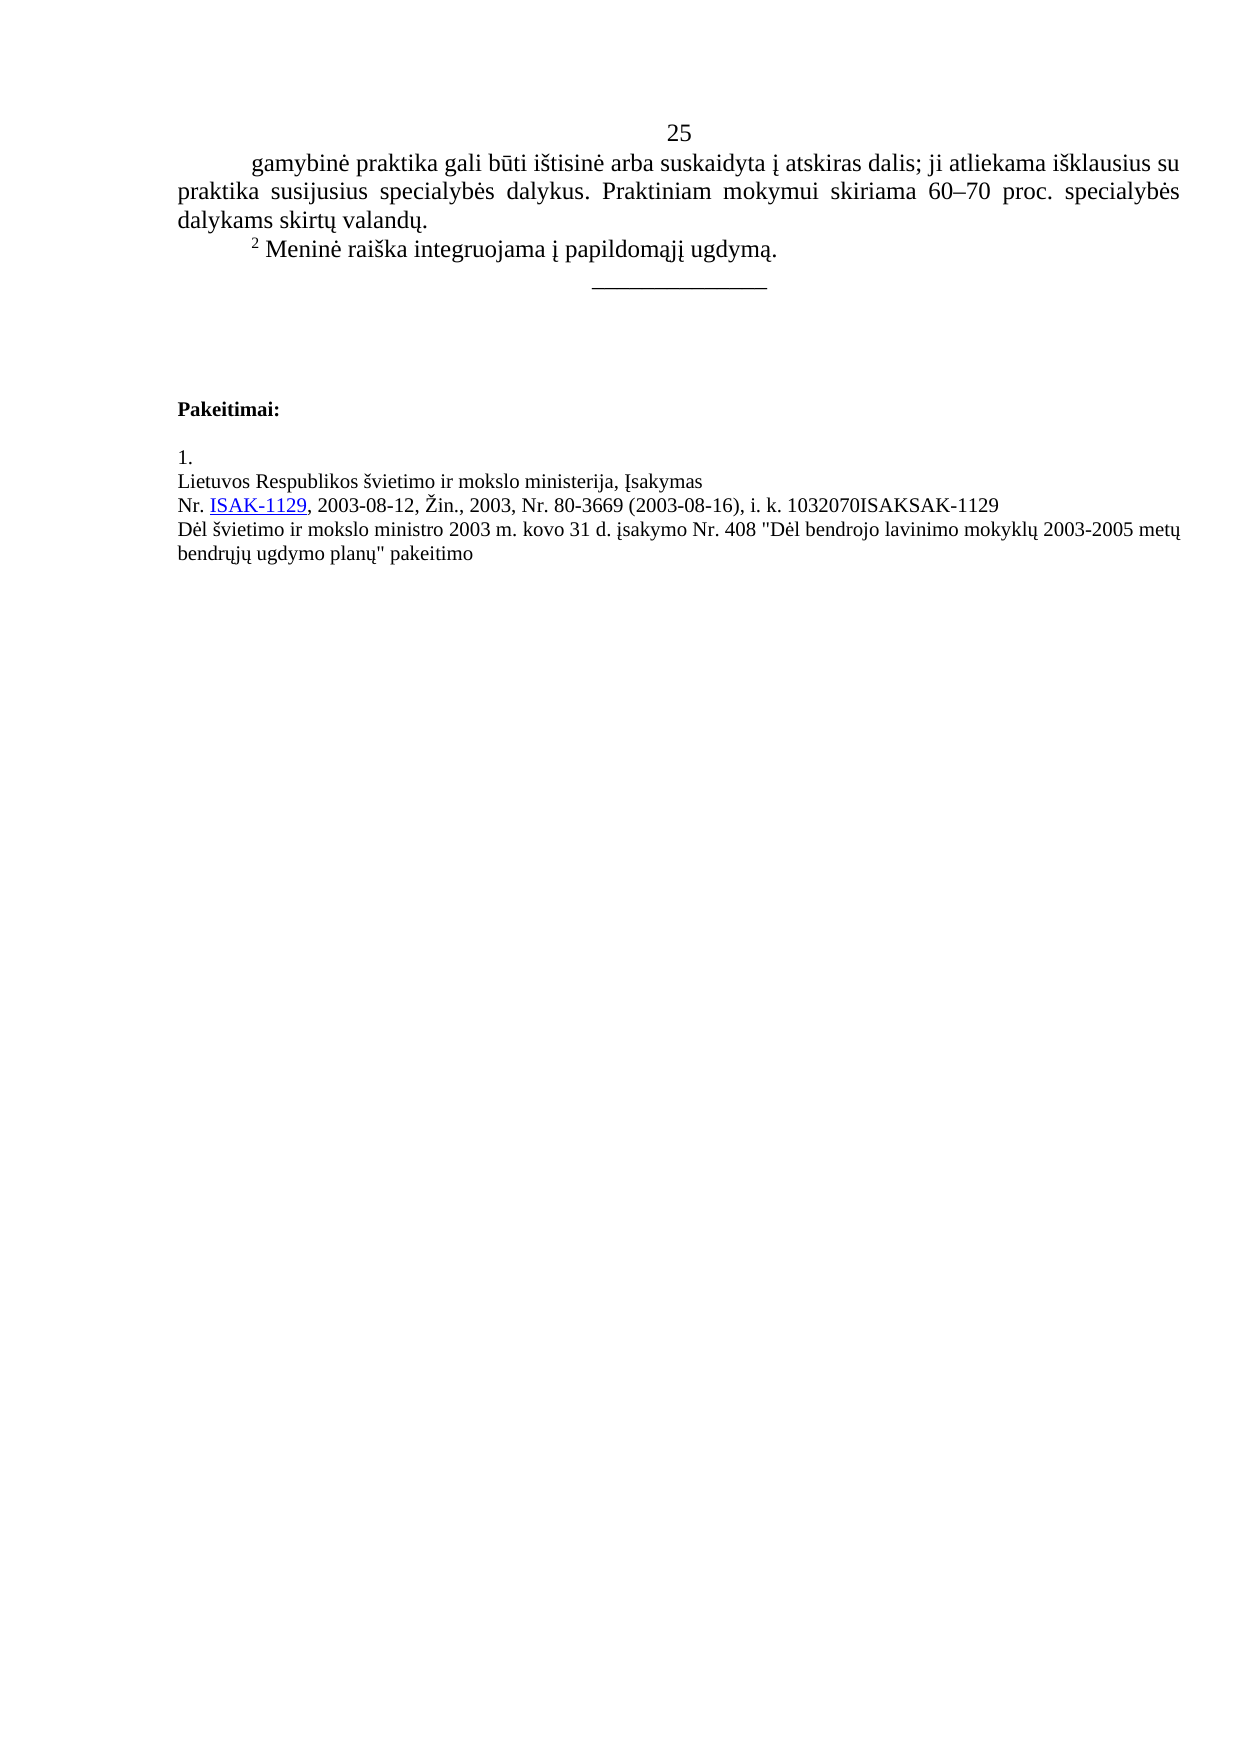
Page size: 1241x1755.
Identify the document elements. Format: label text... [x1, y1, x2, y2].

text Pakeitimai: [177, 397, 1181, 421]
text Dėl švietimo ir mokslo ministro 2003 m. kovo 31 d. įsakymo Nr. 408 "Dėl bendrojo lavinimo mokyklų 2003-2005 metų bendrųjų ugdymo planų" pakeitimo [177, 517, 1181, 565]
text Lietuvos Respublikos švietimo ir mokslo ministerija, Įsakymas [177, 469, 1181, 493]
text ______________ [177, 263, 1181, 291]
text gamybinė praktika gali būti ištisinė arba suskaidyta į atskiras dalis; ji atliekama išklausius su praktika susijusius specialybės dalykus. Praktiniam mokymui skiriama 60–70 proc. specialybės dalykams skirtų valandų. [177, 148, 1181, 234]
text Nr. ISAK-1129, 2003-08-12, Žin., 2003, Nr. 80-3669 (2003-08-16), i. k. 1032070ISAKSAK-1129 [177, 493, 1181, 517]
text 1. [177, 445, 1181, 469]
text 2 Meninė raiška integruojama į papildomąjį ugdymą. [177, 234, 1181, 263]
